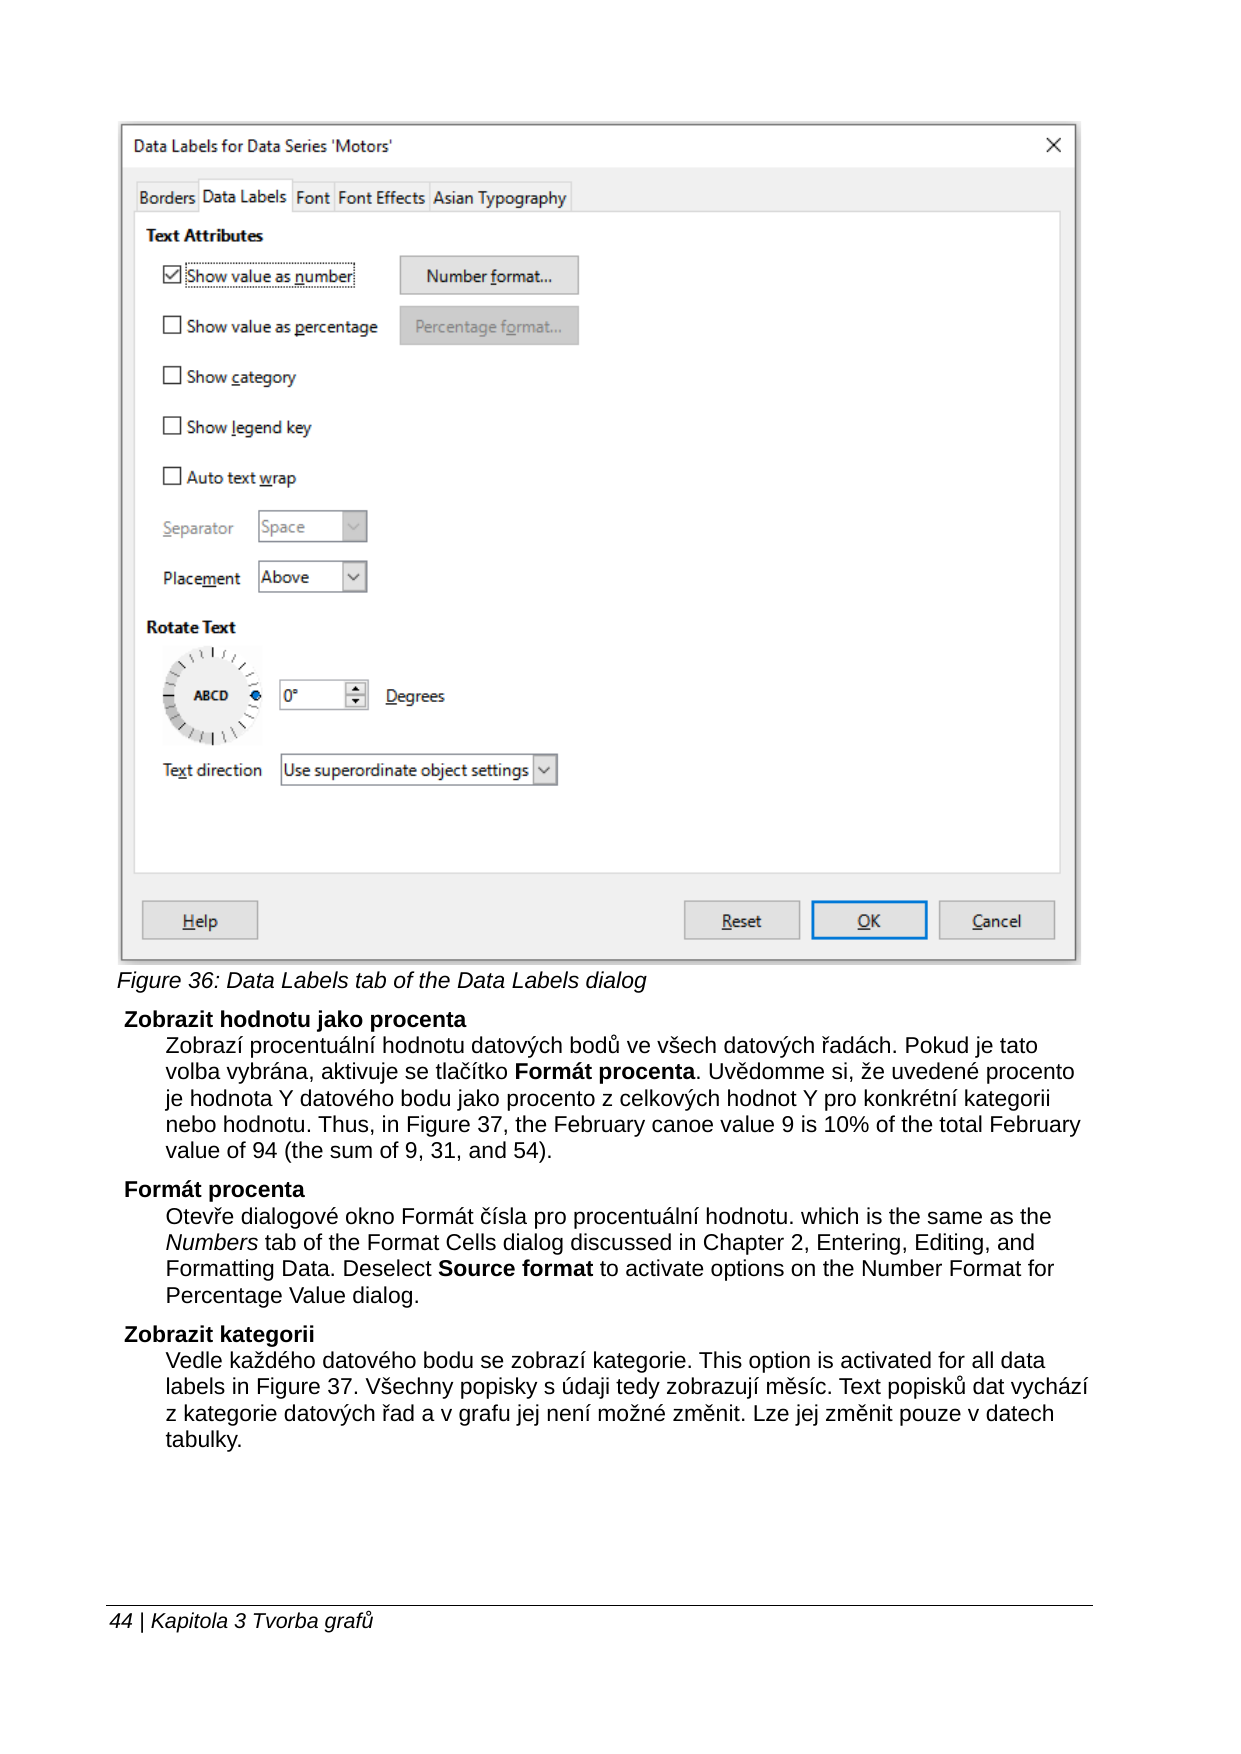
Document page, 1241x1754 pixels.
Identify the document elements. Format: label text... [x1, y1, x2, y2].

text Figure 36: Data Labels tab of the Data Labels dialog [115, 965, 1084, 994]
text Otevře dialogové okno Formát čísla pro procentuální hodnotu. which is the same as the Numbers tab of the Format Cells dialog discussed in Chapter 2, Entering, Editing, and Formatting Data. Deselect Source format to activate options on the Number Format for Percentage Value dialog. [165, 1203, 1093, 1308]
picture [117, 121, 1082, 965]
text Zobrazit hodnotu jako procenta [124, 1006, 1093, 1032]
text Zobrazit kategorii [124, 1321, 1093, 1347]
text Vedle každého datového bodu se zobrazí kategorie. This option is activated for all data labels in Figure 37. Všechny popisky s údaji tedy zobrazují měsíc. Text popisků dat vychází z kategorie datových řad a v grafu jej není možné změnit. Lze jej změnit pouze v datech tabulky. [165, 1347, 1093, 1452]
text Formát procenta [124, 1176, 1093, 1203]
text Zobrazí procentuální hodnotu datových bodů ve všech datových řadách. Pokud je tato volba vybrána, aktivuje se tlačítko Formát procenta. Uvědomme si, že uvedené procento je hodnota Y datového bodu jako procento z celkových hodnot Y pro konkrétní kategorii nebo hodnotu. Thus, in Figure 37, the February canoe value 9 is 10% of the total February value of 94 (the sum of 9, 31, and 54). [165, 1032, 1093, 1164]
